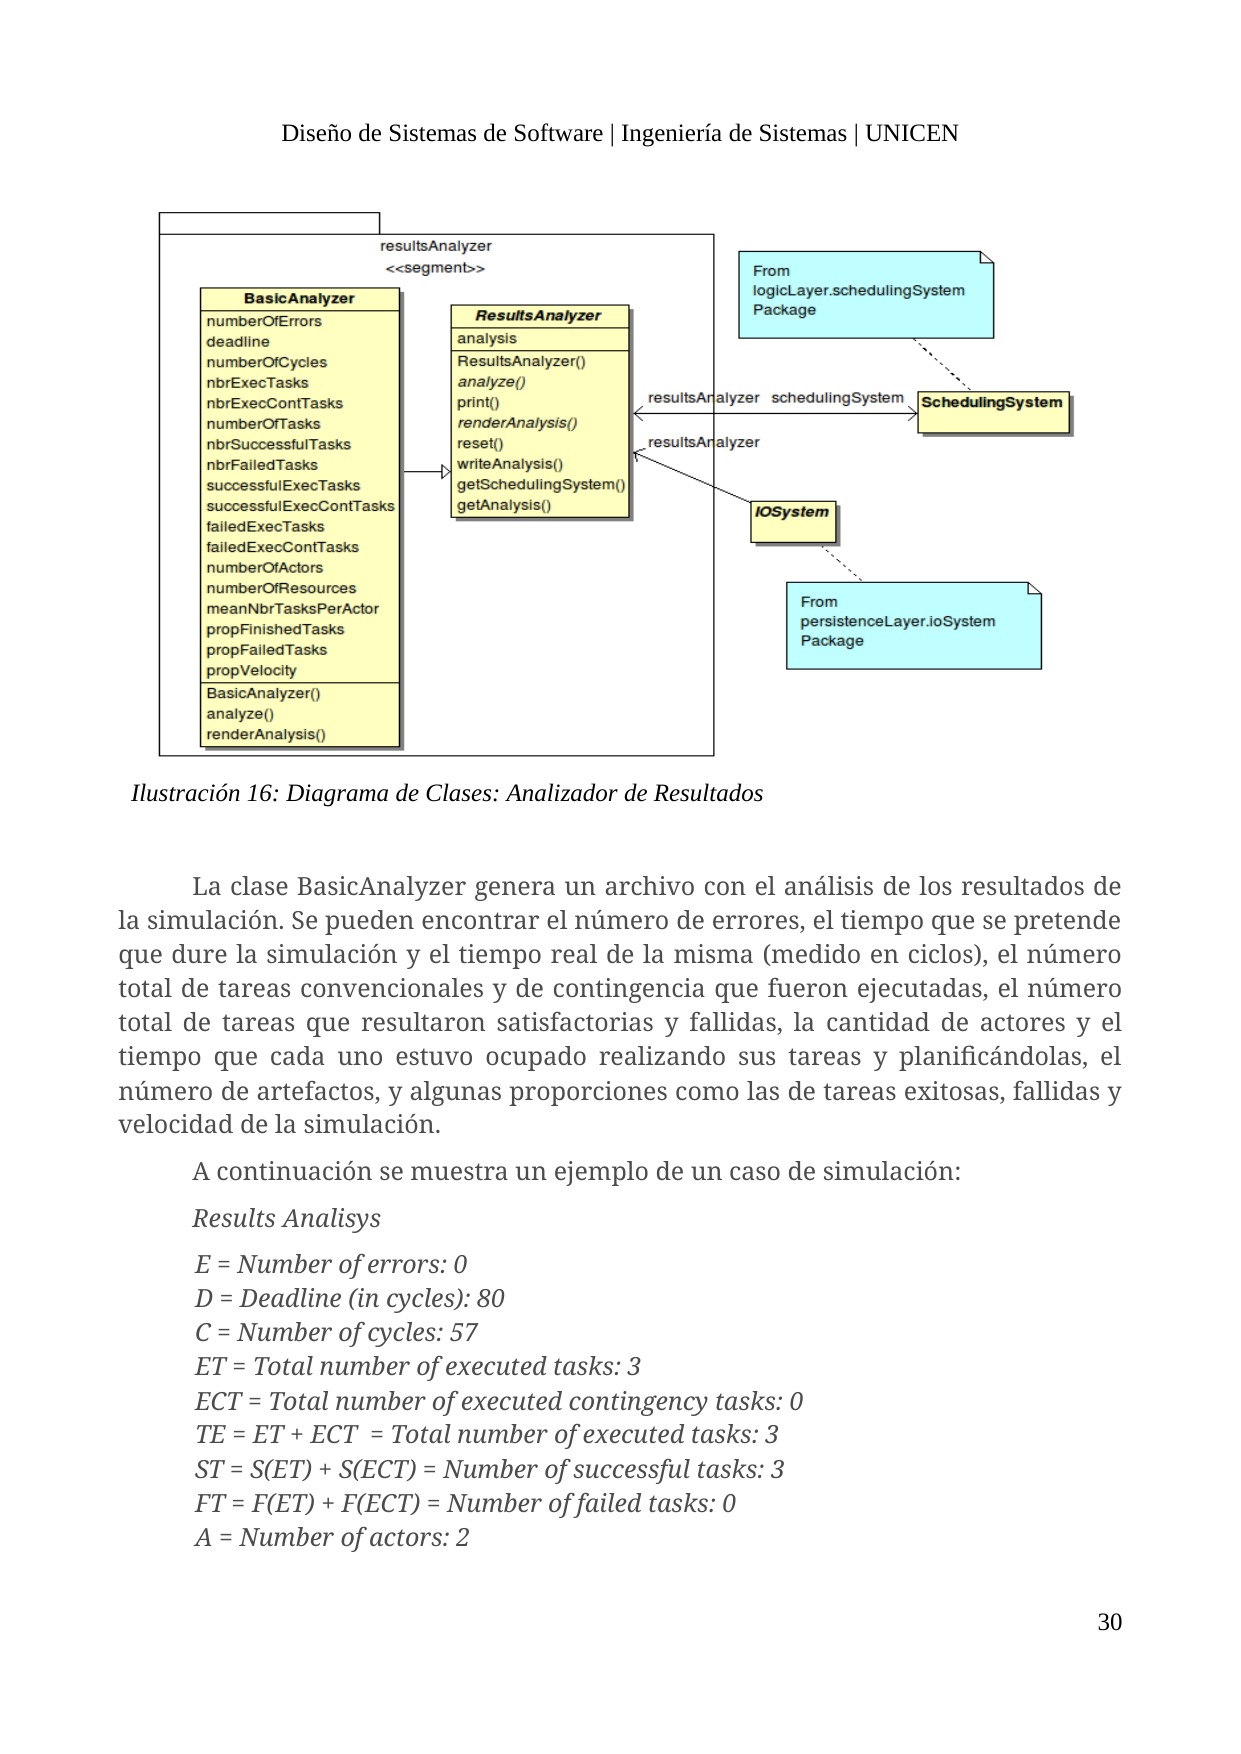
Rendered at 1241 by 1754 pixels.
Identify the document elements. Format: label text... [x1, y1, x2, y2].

text ST = S(ET) + S(ECT) = Number of successful tasks: 3 [195, 1451, 1122, 1485]
text A continuación se muestra un ejemplo de un caso de simulación: [118, 1154, 1122, 1188]
text ET = Total number of executed tasks: 3 [195, 1349, 1122, 1383]
text La clase BasicAnalyzer genera un archivo con el análisis de los resultados de la simulación. Se pueden encontrar el número de errores, el tiempo que se pretende que dure la simulación y el tiempo real de la misma (medido en ciclos), el número total de tareas convencionales y de contingencia que fueron ejecutadas, el número total de tareas que resultaron satisfactorias y fallidas, la cantidad de actores y el tiempo que cada uno estuvo ocupado realizando sus tareas y planificándolas, el número de artefactos, y algunas proporciones como las de tareas exitosas, fallidas y velocidad de la simulación. [118, 869, 1122, 1141]
picture [147, 203, 1090, 769]
text ECT = Total number of executed contingency tasks: 0 [195, 1383, 1122, 1417]
text TE = ET + ECT = Total number of executed tasks: 3 [195, 1417, 1122, 1451]
text FT = F(ET) + F(ECT) = Number of failed tasks: 0 [195, 1485, 1122, 1519]
text A = Number of actors: 2 [195, 1519, 1122, 1553]
text Results Analisys [118, 1200, 1122, 1234]
text E = Number of errors: 0 [195, 1247, 1122, 1281]
text D = Deadline (in cycles): 80 [195, 1281, 1122, 1315]
text C = Number of cycles: 57 [195, 1315, 1122, 1349]
text Ilustración 16: Diagrama de Clases: Analizador de Resultados [131, 778, 1106, 806]
